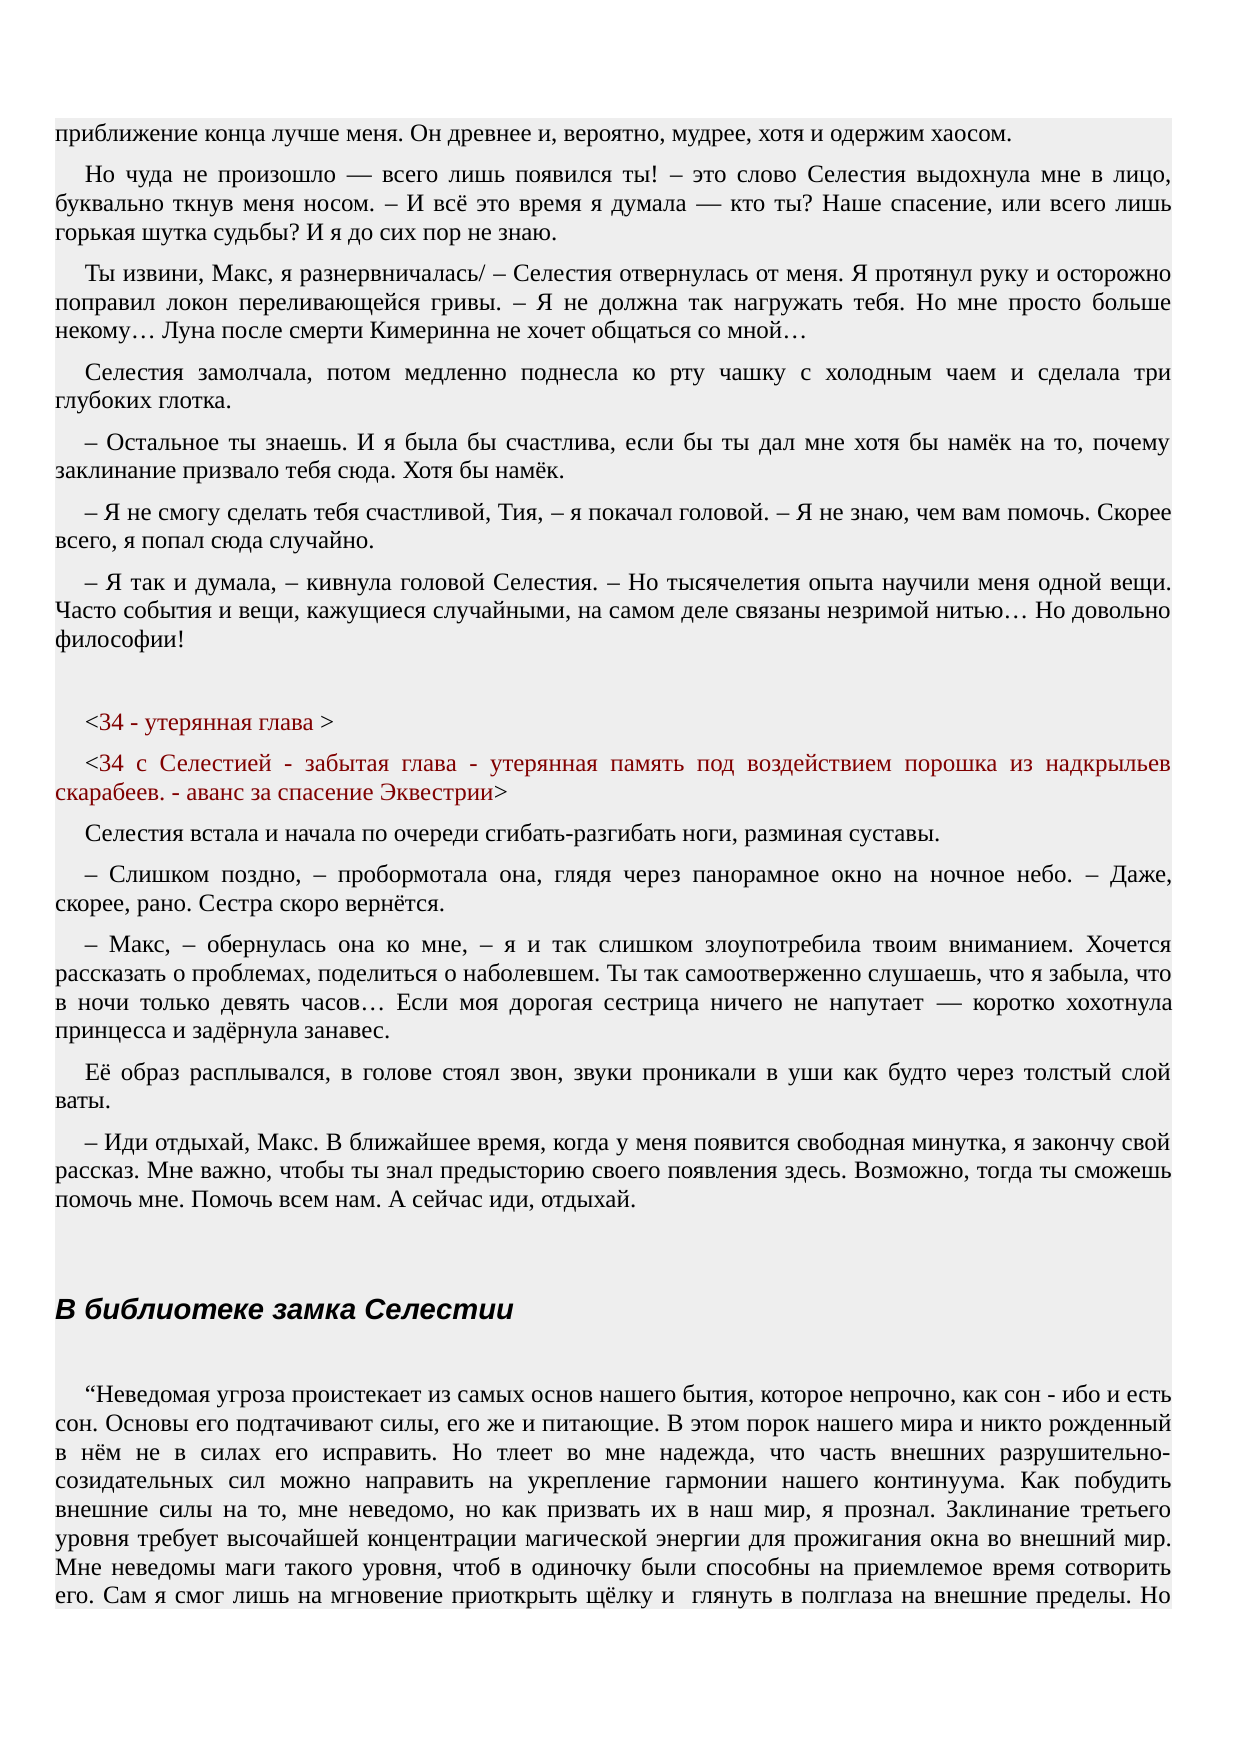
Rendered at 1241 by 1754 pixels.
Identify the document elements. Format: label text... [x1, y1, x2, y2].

subtitle В библиотеке замка Селестии [55, 1292, 1172, 1325]
text – Слишком поздно, – пробормотала она, глядя через панорамное окно на ночное небо. – Даже, скорее, рано. Сестра скоро вернётся. [55, 859, 1172, 917]
text – Я так и думала, – кивнула головой Селестия. – Но тысячелетия опыта научили меня одной вещи. Часто события и вещи, кажущиеся случайными, на самом деле связаны незримой нитью… Но довольно философии! [55, 567, 1172, 653]
text Её образ расплывался, в голове стоял звон, звуки проникали в уши как будто через толстый слой ваты. [55, 1057, 1172, 1114]
text Но чуда не произошло — всего лишь появился ты! – это слово Селестия выдохнула мне в лицо, буквально ткнув меня носом. – И всё это время я думала — кто ты? Наше спасение, или всего лишь горькая шутка судьбы? И я до сих пор не знаю. [55, 159, 1172, 246]
text приближение конца лучше меня. Он древнее и, вероятно, мудрее, хотя и одержим хаосом. [55, 118, 1172, 147]
text – Остальное ты знаешь. И я была бы счастлива, если бы ты дал мне хотя бы намёк на то, почему заклинание призвало тебя сюда. Хотя бы намёк. [55, 427, 1172, 484]
text – Макс, – обернулась она ко мне, – я и так слишком злоупотребила твоим вниманием. Хочется рассказать о проблемах, поделиться о наболевшем. Ты так самоотверженно слушаешь, что я забыла, что в ночи только девять часов… Если моя дорогая сестрица ничего не напутает — коротко хохотнула принцесса и задёрнула занавес. [55, 929, 1172, 1044]
text – Я не смогу сделать тебя счастливой, Тия, – я покачал головой. – Я не знаю, чем вам помочь. Скорее всего, я попал сюда случайно. [55, 497, 1172, 554]
text Ты извини, Макс, я разнервничалась/ – Селестия отвернулась от меня. Я протянул руку и осторожно поправил локон переливающейся гривы. – Я не должна так нагружать тебя. Но мне просто больше некому… Луна после смерти Кимеринна не хочет общаться со мной… [55, 258, 1172, 344]
text Селестия замолчала, потом медленно поднесла ко рту чашку с холодным чаем и сделала три глубоких глотка. [55, 357, 1172, 414]
text <34 - утерянная глава > [55, 707, 1172, 736]
text “Неведомая угроза проистекает из самых основ нашего бытия, которое непрочно, как сон - ибо и есть сон. Основы его подтачивают силы, его же и питающие. В этом порок нашего мира и никто рожденный в нём не в силах его исправить. Но тлеет во мне надежда, что часть внешних разрушительно-созидательных сил можно направить на укрепление гармонии нашего континуума. Как побудить внешние силы на то, мне неведомо, но как призвать их в наш мир, я прознал. Заклинание третьего уровня требует высочайшей концентрации магической энергии для прожигания окна во внешний мир. Мне неведомы маги такого уровня, чтоб в одиночку были способны на приемлемое время сотворить его. Сам я смог лишь на мгновение приоткрыть щёлку и глянуть в полглаза на внешние пределы. Но [55, 1379, 1172, 1609]
text Селестия встала и начала по очереди сгибать-разгибать ноги, разминая суставы. [55, 818, 1172, 847]
text <34 с Селестией - забытая глава - утерянная память под воздействием порошка из надкрыльев скарабеев. - аванс за спасение Эквестрии> [55, 748, 1172, 806]
text – Иди отдыхай, Макс. В ближайшее время, когда у меня появится свободная минутка, я закончу свой рассказ. Мне важно, чтобы ты знал предысторию своего появления здесь. Возможно, тогда ты сможешь помочь мне. Помочь всем нам. А сейчас иди, отдыхай. [55, 1127, 1172, 1213]
